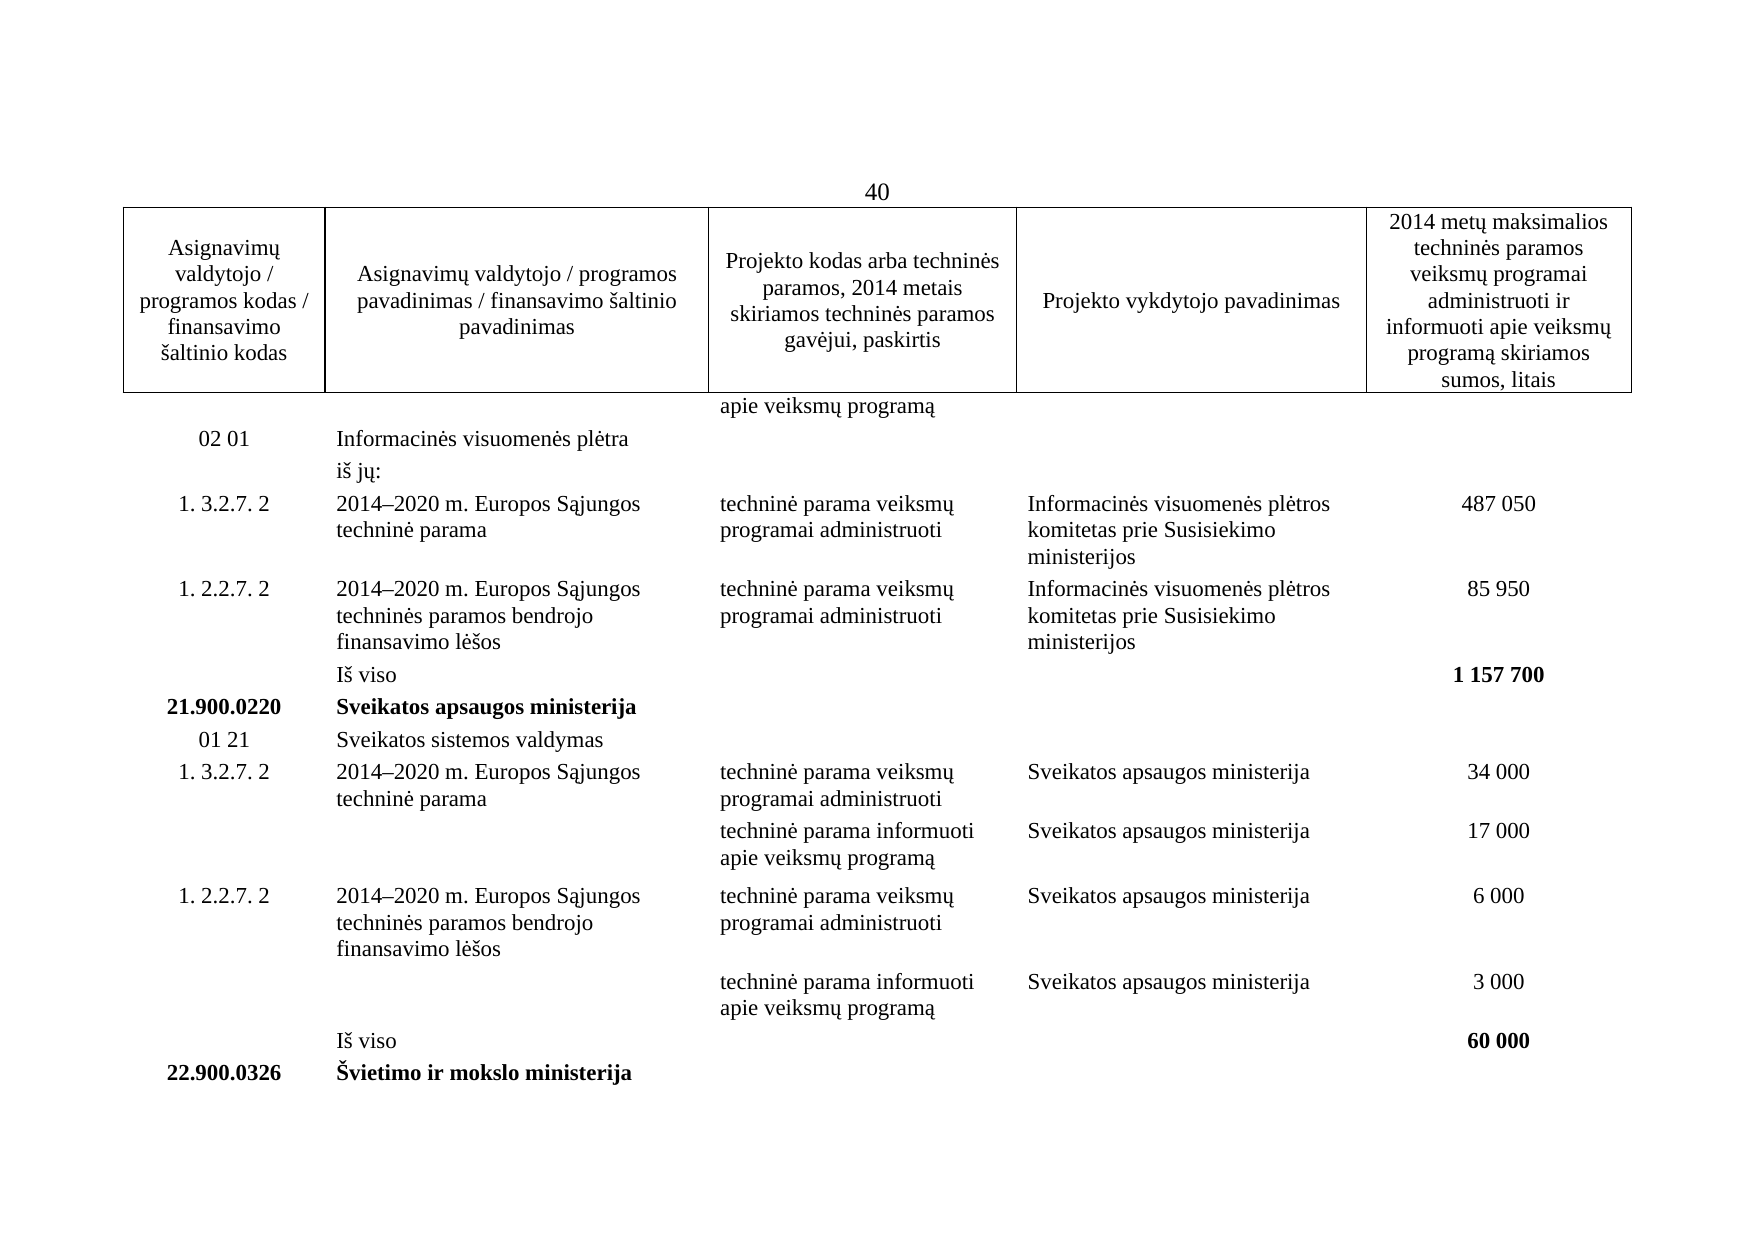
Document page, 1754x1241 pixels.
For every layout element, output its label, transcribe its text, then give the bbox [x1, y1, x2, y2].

table_cell [709, 458, 1016, 490]
table_cell [709, 1060, 1016, 1092]
table_cell iš jų: [325, 458, 709, 490]
table_cell 6 000 [1366, 876, 1631, 968]
table_cell 3 000 [1366, 968, 1631, 1027]
table_cell 1 157 700 [1366, 661, 1631, 693]
table_cell Iš viso [325, 1027, 709, 1059]
table_cell [123, 818, 325, 876]
table_cell 85 950 [1366, 575, 1631, 661]
table_cell Informacinės visuomenės plėtros komitetas prie Susisiekimo ministerijos [1016, 490, 1366, 575]
table_cell [709, 726, 1016, 758]
table_header 2014 metų maksimalios techninės paramos veiksmų programai administruoti ir informuoti apie veiksmų programą skiriamos sumos, litais [1367, 208, 1631, 392]
table_cell Sveikatos apsaugos ministerija [1016, 968, 1366, 1027]
table_header Projekto vykdytojo pavadinimas [1017, 208, 1366, 392]
table_cell [1016, 425, 1366, 457]
table_cell techninė parama veiksmų programai administruoti [709, 876, 1016, 968]
table_cell [1016, 458, 1366, 490]
table_cell 01 21 [123, 726, 325, 758]
table_header Asignavimų valdytojo / programos kodas / finansavimo šaltinio kodas [124, 208, 324, 392]
table_cell techninė parama veiksmų programai administruoti [709, 575, 1016, 661]
table_cell 1. 2.2.7. 2 [123, 575, 325, 661]
table_cell [1016, 693, 1366, 726]
table_cell 60 000 [1366, 1027, 1631, 1059]
table_cell 21.900.0220 [123, 693, 325, 726]
table_cell [1366, 458, 1631, 490]
table_cell Švietimo ir mokslo ministerija [325, 1060, 709, 1092]
table_cell 17 000 [1366, 818, 1631, 876]
table_cell [709, 1027, 1016, 1059]
table_cell [1016, 661, 1366, 693]
table_cell Iš viso [325, 661, 709, 693]
table_cell Sveikatos sistemos valdymas [325, 726, 709, 758]
table_cell [1366, 693, 1631, 726]
table_cell [325, 818, 709, 876]
table_cell [1016, 726, 1366, 758]
table_cell [123, 1027, 325, 1059]
table_cell 2014–2020 m. Europos Sąjungos techninės paramos bendrojo finansavimo lėšos [325, 876, 709, 968]
table_cell [325, 393, 709, 425]
table_cell 02 01 [123, 425, 325, 457]
table_header Projekto kodas arba techninės paramos, 2014 metais skiriamos techninės paramos gavėjui, paskirtis [709, 208, 1016, 392]
table_cell 2014–2020 m. Europos Sąjungos techninės paramos bendrojo finansavimo lėšos [325, 575, 709, 661]
table_cell 1. 2.2.7. 2 [123, 876, 325, 968]
table_cell 2014–2020 m. Europos Sąjungos techninė parama [325, 490, 709, 575]
table_cell [123, 968, 325, 1027]
table_cell 1. 3.2.7. 2 [123, 759, 325, 817]
table_cell [1016, 1027, 1366, 1059]
table_cell [709, 661, 1016, 693]
table_cell [1366, 726, 1631, 758]
table_cell Sveikatos apsaugos ministerija [1016, 759, 1366, 817]
table_cell 22.900.0326 [123, 1060, 325, 1092]
table_cell 2014–2020 m. Europos Sąjungos techninė parama [325, 759, 709, 817]
table_cell [1366, 425, 1631, 457]
table_cell [1016, 1060, 1366, 1092]
table_cell techninė parama veiksmų programai administruoti [709, 490, 1016, 575]
table_cell 1. 3.2.7. 2 [123, 490, 325, 575]
table_cell Sveikatos apsaugos ministerija [1016, 876, 1366, 968]
table_cell [123, 393, 325, 425]
table_cell [1366, 393, 1631, 425]
table_cell [325, 968, 709, 1027]
table_cell techninė parama informuoti apie veiksmų programą [709, 968, 1016, 1027]
table_cell techninė parama veiksmų programai administruoti [709, 759, 1016, 817]
table_cell techninė parama informuoti apie veiksmų programą [709, 818, 1016, 876]
table_cell [709, 425, 1016, 457]
table_header Asignavimų valdytojo / programos pavadinimas / finansavimo šaltinio pavadinimas [326, 208, 708, 392]
table_cell Sveikatos apsaugos ministerija [325, 693, 709, 726]
table_cell Informacinės visuomenės plėtra [325, 425, 709, 457]
table_cell apie veiksmų programą [709, 393, 1016, 425]
table_cell [123, 458, 325, 490]
table_cell [123, 661, 325, 693]
table_cell [709, 693, 1016, 726]
table_cell Sveikatos apsaugos ministerija [1016, 818, 1366, 876]
table_cell [1016, 393, 1366, 425]
table_cell Informacinės visuomenės plėtros komitetas prie Susisiekimo ministerijos [1016, 575, 1366, 661]
table_cell [1366, 1060, 1631, 1092]
table_cell 34 000 [1366, 759, 1631, 817]
table_cell 487 050 [1366, 490, 1631, 575]
